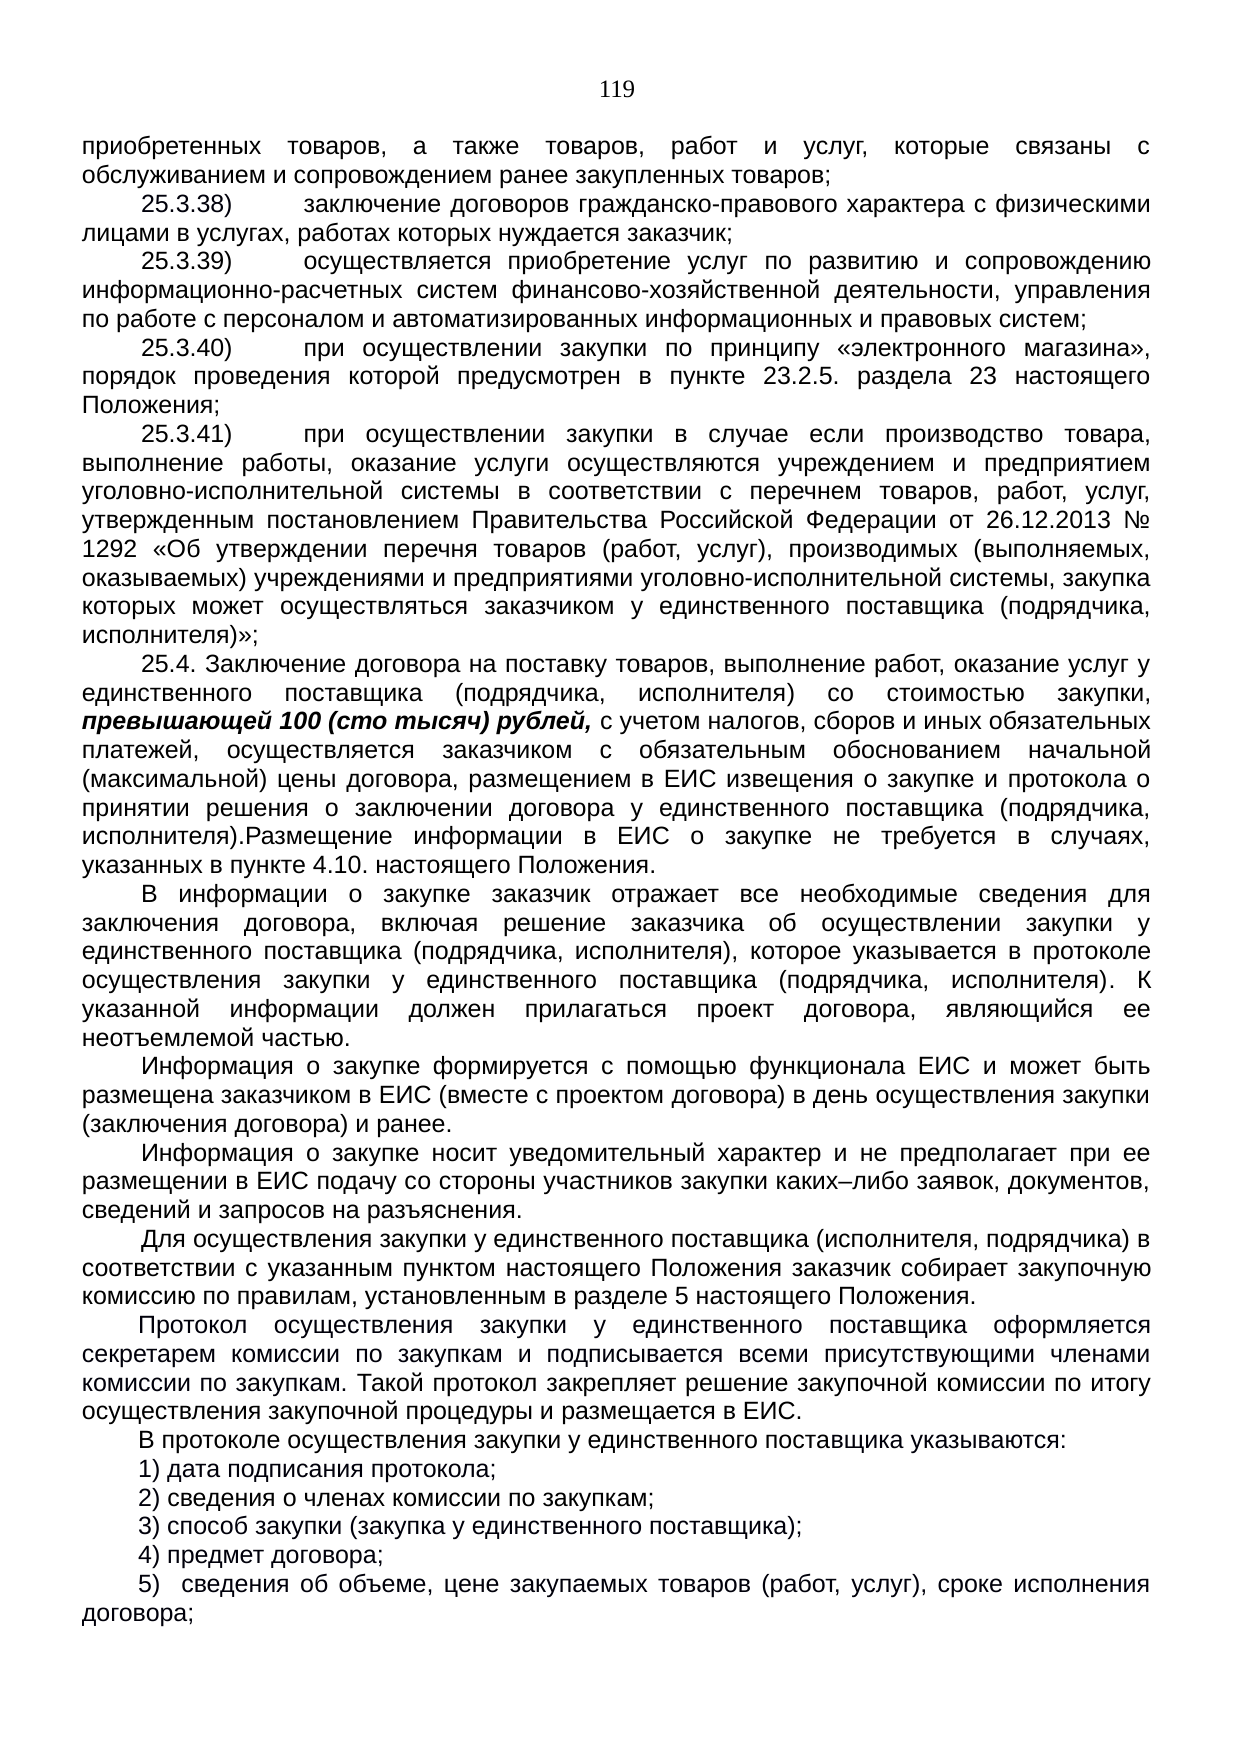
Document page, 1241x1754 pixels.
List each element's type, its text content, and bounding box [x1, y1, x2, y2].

list приобретенных товаров, а также товаров, работ и услуг, которые связаны с обслуживанием и сопровождением ранее закупленных товаров; [82, 131, 1152, 189]
text 25.4. Заключение договора на поставку товаров, выполнение работ, оказание услуг у единственного поставщика (подрядчика, исполнителя) со стоимостью закупки, превышающей 100 (сто тысяч) рублей, с учетом налогов, сборов и иных обязательных платежей, осуществляется заказчиком с обязательным обоснованием начальной (максимальной) цены договора, размещением в ЕИС извещения о закупке и протокола о принятии решения о заключении договора у единственного поставщика (подрядчика, исполнителя).Размещение информации в ЕИС о закупке не требуется в случаях, указанных в пункте 4.10. настоящего Положения. [82, 649, 1152, 879]
text 1) дата подписания протокола; [82, 1454, 1152, 1483]
text 5) сведения об объеме, цене закупаемых товаров (работ, услуг), сроке исполнения договора; [82, 1569, 1152, 1626]
list осуществляется приобретение услуг по развитию и сопровождению информационно-расчетных систем финансово-хозяйственной деятельности, управления по работе с персоналом и автоматизированных информационных и правовых систем; [82, 246, 1152, 332]
text Информация о закупке формируется с помощью функционала ЕИС и может быть размещена заказчиком в ЕИС (вместе с проектом договора) в день осуществления закупки (заключения договора) и ранее. [82, 1051, 1152, 1138]
list при осуществлении закупки по принципу «электронного магазина», порядок проведения которой предусмотрен в пункте 23.2.5. раздела 23 настоящего Положения; [82, 332, 1152, 419]
text В протоколе осуществления закупки у единственного поставщика указываются: [82, 1425, 1152, 1454]
text В информации о закупке заказчик отражает все необходимые сведения для заключения договора, включая решение заказчика об осуществлении закупки у единственного поставщика (подрядчика, исполнителя), которое указывается в протоколе осуществления закупки у единственного поставщика (подрядчика, исполнителя). К указанной информации должен прилагаться проект договора, являющийся ее неотъемлемой частью. [82, 879, 1152, 1051]
text Для осуществления закупки у единственного поставщика (исполнителя, подрядчика) в соответствии с указанным пунктом настоящего Положения заказчик собирает закупочную комиссию по правилам, установленным в разделе 5 настоящего Положения. [82, 1224, 1152, 1310]
text 3) способ закупки (закупка у единственного поставщика); [82, 1511, 1152, 1540]
text Информация о закупке носит уведомительный характер и не предполагает при ее размещении в ЕИС подачу со стороны участников закупки каких–либо заявок, документов, сведений и запросов на разъяснения. [82, 1138, 1152, 1224]
list заключение договоров гражданско-правового характера с физическими лицами в услугах, работах которых нуждается заказчик; [82, 189, 1152, 246]
list при осуществлении закупки в случае если производство товара, выполнение работы, оказание услуги осуществляются учреждением и предприятием уголовно-исполнительной системы в соответствии с перечнем товаров, работ, услуг, утвержденным постановлением Правительства Российской Федерации от 26.12.2013 № 1292 «Об утверждении перечня товаров (работ, услуг), производимых (выполняемых, оказываемых) учреждениями и предприятиями уголовно-исполнительной системы, закупка которых может осуществляться заказчиком у единственного поставщика (подрядчика, исполнителя)»; [82, 419, 1152, 649]
text 2) сведения о членах комиссии по закупкам; [82, 1483, 1152, 1511]
text Протокол осуществления закупки у единственного поставщика оформляется секретарем комиссии по закупкам и подписывается всеми присутствующими членами комиссии по закупкам. Такой протокол закрепляет решение закупочной комиссии по итогу осуществления закупочной процедуры и размещается в ЕИС. [82, 1310, 1152, 1425]
text 4) предмет договора; [82, 1540, 1152, 1569]
